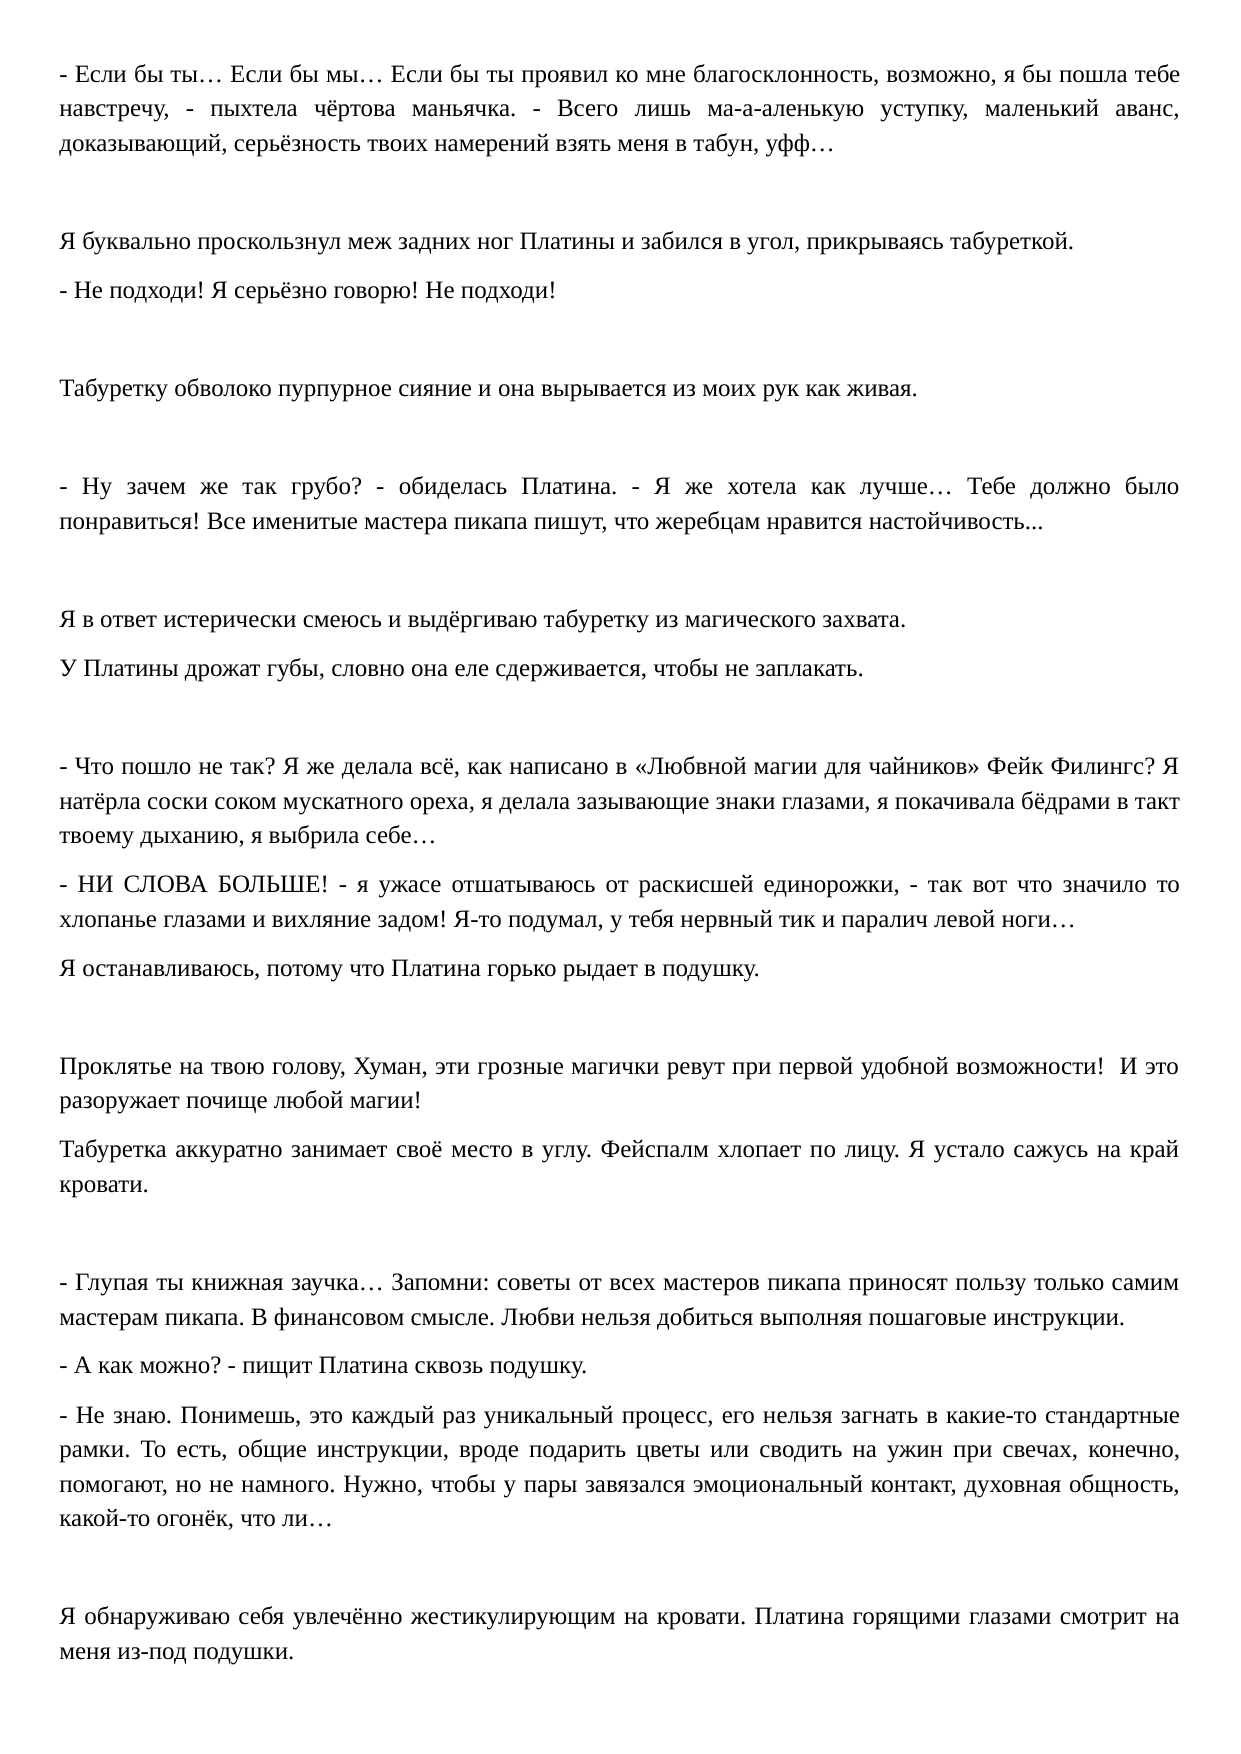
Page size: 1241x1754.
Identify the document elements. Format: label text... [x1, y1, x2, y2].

text Табуретку обволоко пурпурное сияние и она вырывается из моих рук как живая. [59, 373, 1181, 402]
text Я обнаруживаю себя увлечённо жестикулирующим на кровати. Платина горящими глазами смотрит на меня из-под подушки. [59, 1601, 1181, 1664]
text - НИ СЛОВА БОЛЬШЕ! - я ужасе отшатываюсь от раскисшей единорожки, - так вот что значило то хлопанье глазами и вихляние задом! Я-то подумал, у тебя нервный тик и паралич левой ноги… [59, 869, 1181, 932]
text Я в ответ истерически смеюсь и выдёргиваю табуретку из магического захвата. [59, 604, 1181, 633]
text - Не знаю. Понимешь, это каждый раз уникальный процесс, его нельзя загнать в какие-то стандартные рамки. То есть, общие инструкции, вроде подарить цветы или сводить на ужин при свечах, конечно, помогают, но не намного. Нужно, чтобы у пары завязался эмоциональный контакт, духовная общность, какой-то огонёк, что ли… [59, 1400, 1181, 1532]
text У Платины дрожат губы, словно она еле сдерживается, чтобы не заплакать. [59, 653, 1181, 682]
text Табуретка аккуратно занимает своё место в углу. Фейспалм хлопает по лицу. Я устало сажусь на край кровати. [59, 1134, 1181, 1198]
text - Глупая ты книжная заучка… Запомни: советы от всех мастеров пикапа приносят пользу только самим мастерам пикапа. В финансовом смысле. Любви нельзя добиться выполняя пошаговые инструкции. [59, 1267, 1181, 1330]
text - Ну зачем же так грубо? - обиделась Платина. - Я же хотела как лучше… Тебе должно было понравиться! Все именитые мастера пикапа пишут, что жеребцам нравится настойчивость... [59, 471, 1181, 535]
text - Что пошло не так? Я же делала всё, как написано в «Любвной магии для чайников» Фейк Филингс? Я натёрла соски соком мускатного ореха, я делала зазывающие знаки глазами, я покачивала бёдрами в такт твоему дыханию, я выбрила себе… [59, 751, 1181, 849]
text - Если бы ты… Если бы мы… Если бы ты проявил ко мне благосклонность, возможно, я бы пошла тебе навстречу, - пыхтела чёртова маньячка. - Всего лишь ма-а-аленькую уступку, маленький аванс, доказывающий, серьёзность твоих намерений взять меня в табун, уфф… [59, 59, 1181, 157]
text - А как можно? - пищит Платина сквозь подушку. [59, 1351, 1181, 1379]
text Я останавливаюсь, потому что Платина горько рыдает в подушку. [59, 953, 1181, 982]
text - Не подходи! Я серьёзно говорю! Не подходи! [59, 275, 1181, 304]
text Я буквально проскользнул меж задних ног Платины и забился в угол, прикрываясь табуреткой. [59, 226, 1181, 255]
text Проклятье на твою голову, Хуман, эти грозные магички ревут при первой удобной возможности! И это разоружает почище любой магии! [59, 1051, 1181, 1114]
